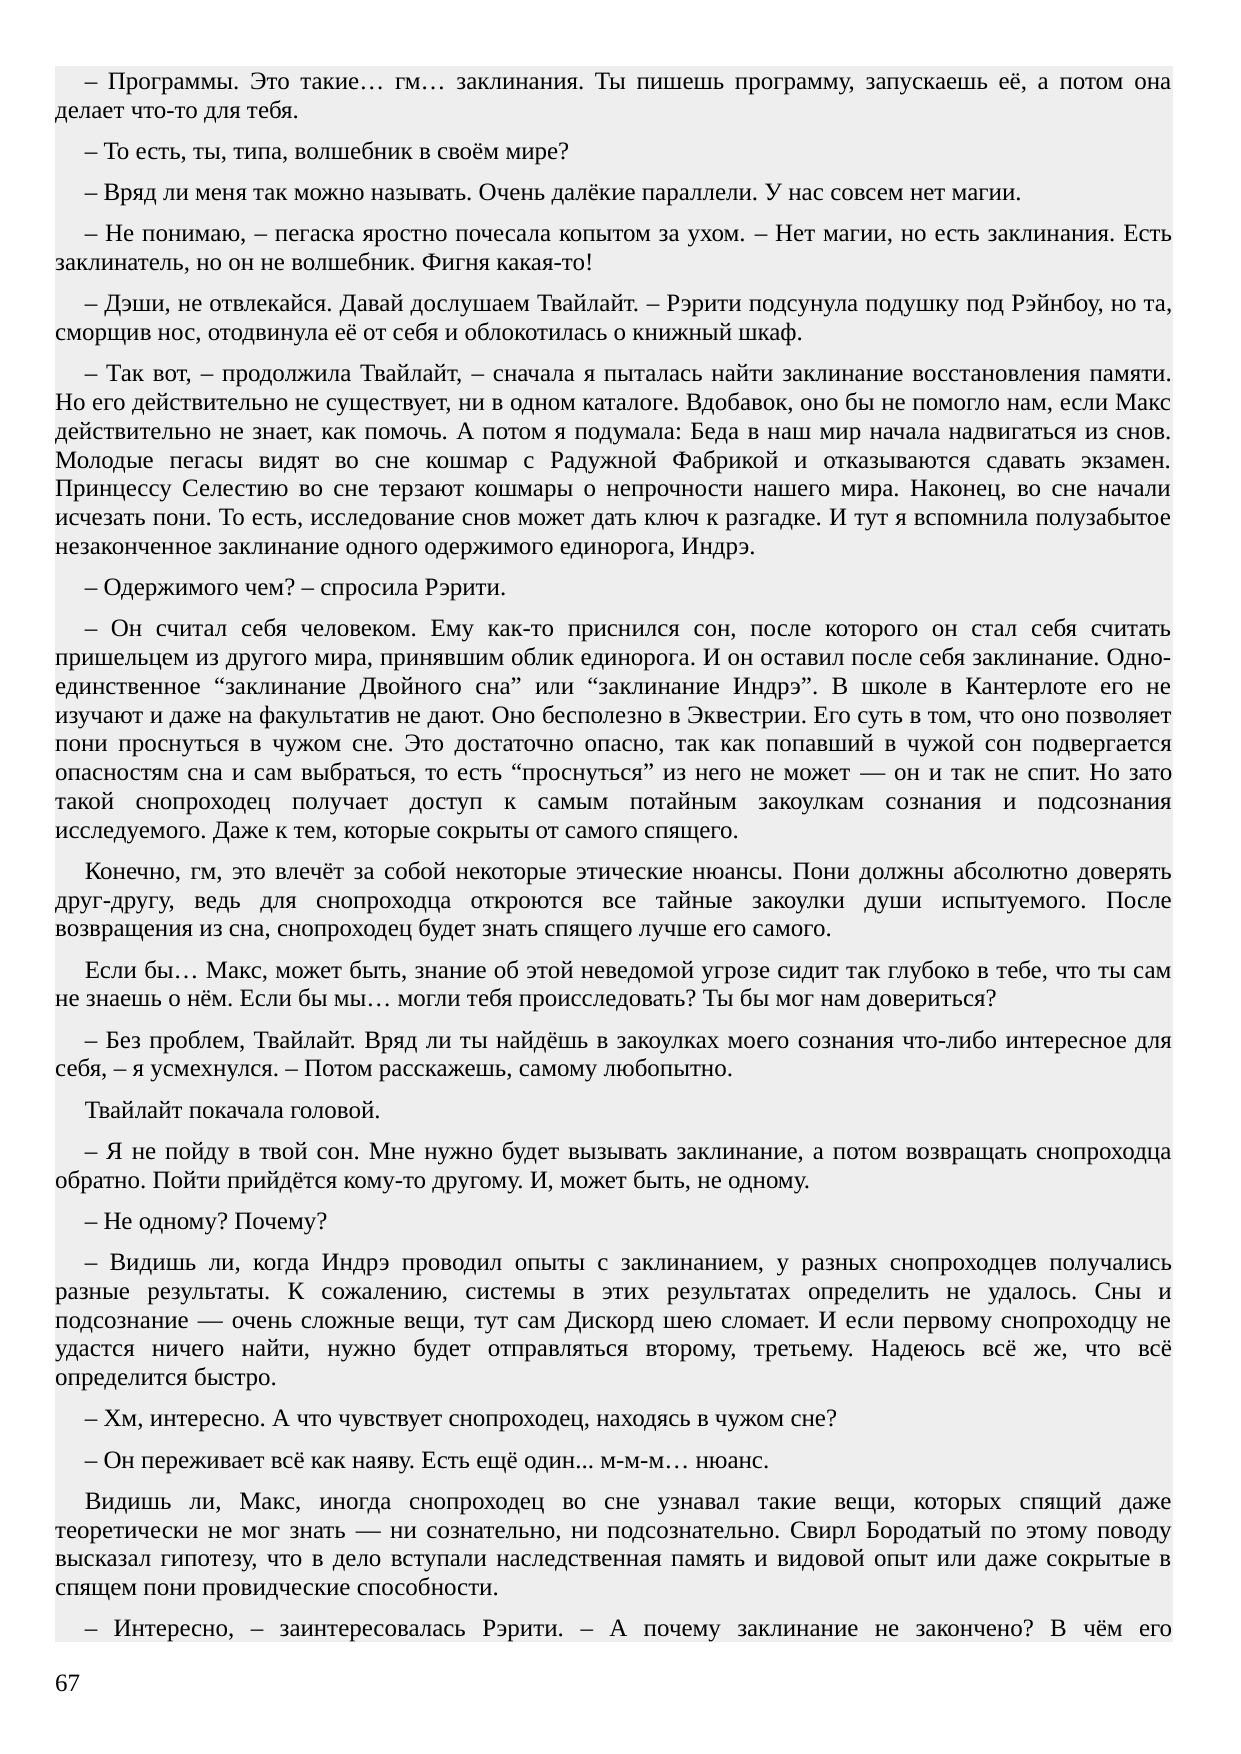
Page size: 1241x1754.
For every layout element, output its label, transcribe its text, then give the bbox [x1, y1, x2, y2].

text – Он переживает всё как наяву. Есть ещё один... м-м-м… нюанс. [55, 1445, 1173, 1473]
text Видишь ли, Макс, иногда снопроходец во сне узнавал такие вещи, которых спящий даже теоретически не мог знать — ни сознательно, ни подсознательно. Свирл Бородатый по этому поводу высказал гипотезу, что в дело вступали наследственная память и видовой опыт или даже сокрытые в спящем пони провидческие способности. [55, 1486, 1173, 1601]
text – Не понимаю, – пегаска яростно почесала копытом за ухом. – Нет магии, но есть заклинания. Есть заклинатель, но он не волшебник. Фигня какая-то! [55, 218, 1173, 276]
text – Одержимого чем? – спросила Рэрити. [55, 572, 1173, 601]
text – Он считал себя человеком. Ему как-то приснился сон, после которого он стал себя считать пришельцем из другого мира, принявшим облик единорога. И он оставил после себя заклинание. Одно-единственное “заклинание Двойного сна” или “заклинание Индрэ”. В школе в Кантерлоте его не изучают и даже на факультатив не дают. Оно бесполезно в Эквестрии. Его суть в том, что оно позволяет пони проснуться в чужом сне. Это достаточно опасно, так как попавший в чужой сон подвергается опасностям сна и сам выбраться, то есть “проснуться” из него не может — он и так не спит. Но зато такой снопроходец получает доступ к самым потайным закоулкам сознания и подсознания исследуемого. Даже к тем, которые сокрыты от самого спящего. [55, 613, 1173, 843]
text – Так вот, – продолжила Твайлайт, – сначала я пыталась найти заклинание восстановления памяти. Но его действительно не существует, ни в одном каталоге. Вдобавок, оно бы не помогло нам, если Макс действительно не знает, как помочь. А потом я подумала: Беда в наш мир начала надвигаться из снов. Молодые пегасы видят во сне кошмар с Радужной Фабрикой и отказываются сдавать экзамен. Принцессу Селестию во сне терзают кошмары о непрочности нашего мира. Наконец, во сне начали исчезать пони. То есть, исследование снов может дать ключ к разгадке. И тут я вспомнила полузабытое незаконченное заклинание одного одержимого единорога, Индрэ. [55, 358, 1173, 560]
text Если бы… Макс, может быть, знание об этой неведомой угрозе сидит так глубоко в тебе, что ты сам не знаешь о нём. Если бы мы… могли тебя происследовать? Ты бы мог нам довериться? [55, 955, 1173, 1012]
text – Я не пойду в твой сон. Мне нужно будет вызывать заклинание, а потом возвращать снопроходца обратно. Пойти прийдётся кому-то другому. И, может быть, не одному. [55, 1136, 1173, 1193]
text – Дэши, не отвлекайся. Давай дослушаем Твайлайт. – Рэрити подсунула подушку под Рэйнбоу, но та, сморщив нос, отодвинула её от себя и облокотилась о книжный шкаф. [55, 288, 1173, 346]
text – Видишь ли, когда Индрэ проводил опыты с заклинанием, у разных снопроходцев получались разные результаты. К сожалению, системы в этих результатах определить не удалось. Сны и подсознание — очень сложные вещи, тут сам Дискорд шею сломает. И если первому снопроходцу не удастся ничего найти, нужно будет отправляться второму, третьему. Надеюсь всё же, что всё определится быстро. [55, 1247, 1173, 1391]
text – Не одному? Почему? [55, 1206, 1173, 1235]
text – Хм, интересно. А что чувствует снопроходец, находясь в чужом сне? [55, 1403, 1173, 1432]
text – Вряд ли меня так можно называть. Очень далёкие параллели. У нас совсем нет магии. [55, 177, 1173, 206]
text – Программы. Это такие… гм… заклинания. Ты пишешь программу, запускаешь её, а потом она делает что-то для тебя. [55, 66, 1173, 123]
text Твайлайт покачала головой. [55, 1095, 1173, 1123]
text – Интересно, – заинтересовалась Рэрити. – А почему заклинание не закончено? В чём его [55, 1613, 1173, 1642]
text – То есть, ты, типа, волшебник в своём мире? [55, 136, 1173, 165]
text Конечно, гм, это влечёт за собой некоторые этические нюансы. Пони должны абсолютно доверять друг-другу, ведь для снопроходца откроются все тайные закоулки души испытуемого. После возвращения из сна, снопроходец будет знать спящего лучше его самого. [55, 856, 1173, 942]
text – Без проблем, Твайлайт. Вряд ли ты найдёшь в закоулках моего сознания что-либо интересное для себя, – я усмехнулся. – Потом расскажешь, самому любопытно. [55, 1025, 1173, 1082]
